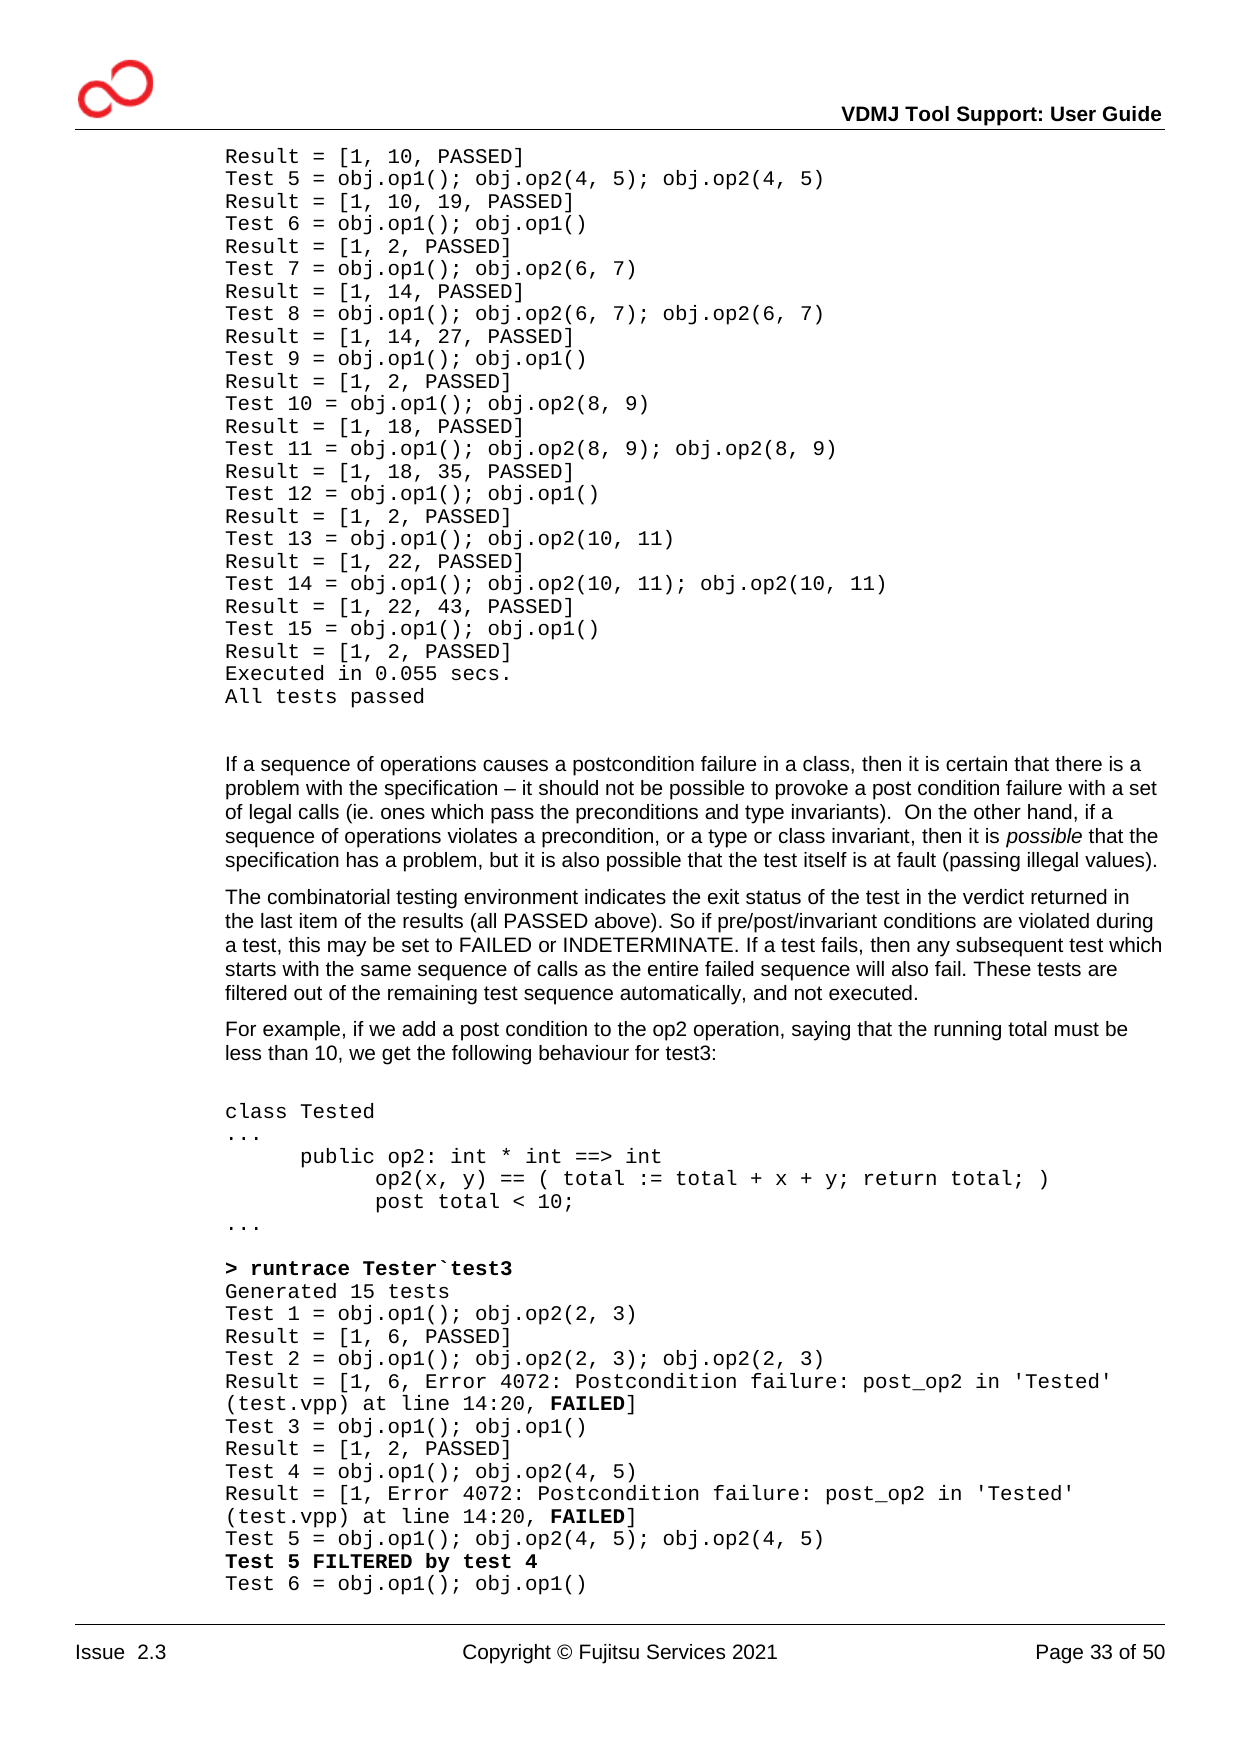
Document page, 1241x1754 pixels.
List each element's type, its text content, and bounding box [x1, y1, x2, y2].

text Test 8 = obj.op1(); obj.op2(6, 7); obj.op2(6, 7) [225, 303, 1165, 325]
text Test 1 = obj.op1(); obj.op2(2, 3) [225, 1303, 1165, 1325]
text Test 10 = obj.op1(); obj.op2(8, 9) [225, 393, 1165, 415]
text Test 6 = obj.op1(); obj.op1() [225, 1573, 1165, 1595]
text Test 9 = obj.op1(); obj.op1() [225, 348, 1165, 370]
picture [78, 52, 153, 128]
text Result = [1, 2, PASSED] [225, 1438, 1165, 1460]
text class Tested [225, 1100, 1165, 1123]
text Generated 15 tests [225, 1280, 1165, 1303]
text Test 2 = obj.op1(); obj.op2(2, 3); obj.op2(2, 3) [225, 1348, 1165, 1370]
text Test 5 FILTERED by test 4 [225, 1550, 1165, 1573]
text Result = [1, 6, PASSED] [225, 1325, 1165, 1348]
text The combinatorial testing environment indicates the exit status of the test in the verdict returned in the last item of the results (all PASSED above). So if pre/post/invariant conditions are violated during a test, this may be set to FAILED or INDETERMINATE. If a test fails, then any subsequent test which starts with the same sequence of calls as the entire failed sequence will also fail. These tests are filtered out of the remaining test sequence automatically, and not executed. [225, 885, 1165, 1005]
text Test 13 = obj.op1(); obj.op2(10, 11) [225, 528, 1165, 550]
text Test 3 = obj.op1(); obj.op1() [225, 1415, 1165, 1438]
text Result = [1, 22, PASSED] [225, 550, 1165, 573]
text Result = [1, 2, PASSED] [225, 370, 1165, 393]
text Result = [1, 10, 19, PASSED] [225, 190, 1165, 213]
text Test 5 = obj.op1(); obj.op2(4, 5); obj.op2(4, 5) [225, 168, 1165, 190]
text public op2: int * int ==> int [225, 1145, 1165, 1168]
text Result = [1, Error 4072: Postcondition failure: post_op2 in 'Tested' (test.vpp) at line 14:20, FAILED] [225, 1483, 1165, 1528]
text If a sequence of operations causes a postcondition failure in a class, then it is certain that there is a problem with the specification – it should not be possible to provoke a post condition failure with a set of legal calls (ie. ones which pass the preconditions and type invariants). On the other hand, if a sequence of operations violates a precondition, or a type or class invariant, then it is possible that the specification has a problem, but it is also possible that the test itself is at fault (passing illegal values). [225, 753, 1165, 872]
text post total < 10; [225, 1190, 1165, 1213]
text Test 15 = obj.op1(); obj.op1() [225, 618, 1165, 640]
text Test 12 = obj.op1(); obj.op1() [225, 483, 1165, 505]
text All tests passed [225, 685, 1165, 708]
text Test 6 = obj.op1(); obj.op1() [225, 213, 1165, 235]
text ... [225, 1213, 1165, 1235]
text For example, if we add a post condition to the op2 operation, saying that the running total must be less than 10, we get the following behaviour for test3: [225, 1017, 1165, 1065]
text Result = [1, 14, PASSED] [225, 280, 1165, 303]
text > runtrace Tester`test3 [225, 1258, 1165, 1280]
text Result = [1, 22, 43, PASSED] [225, 595, 1165, 618]
text Result = [1, 18, PASSED] [225, 415, 1165, 438]
text Result = [1, 2, PASSED] [225, 235, 1165, 258]
text Test 11 = obj.op1(); obj.op2(8, 9); obj.op2(8, 9) [225, 438, 1165, 460]
text Result = [1, 6, Error 4072: Postcondition failure: post_op2 in 'Tested' (test.vpp) at line 14:20, FAILED] [225, 1370, 1165, 1415]
text Result = [1, 10, PASSED] [225, 145, 1165, 168]
text Test 5 = obj.op1(); obj.op2(4, 5); obj.op2(4, 5) [225, 1528, 1165, 1550]
text op2(x, y) == ( total := total + x + y; return total; ) [225, 1168, 1165, 1190]
text Test 4 = obj.op1(); obj.op2(4, 5) [225, 1460, 1165, 1483]
text Result = [1, 14, 27, PASSED] [225, 325, 1165, 348]
text Result = [1, 18, 35, PASSED] [225, 460, 1165, 483]
text Result = [1, 2, PASSED] [225, 505, 1165, 528]
text Result = [1, 2, PASSED] [225, 640, 1165, 663]
text ... [225, 1123, 1165, 1145]
text Executed in 0.055 secs. [225, 663, 1165, 685]
text Test 7 = obj.op1(); obj.op2(6, 7) [225, 258, 1165, 280]
text Test 14 = obj.op1(); obj.op2(10, 11); obj.op2(10, 11) [225, 573, 1165, 595]
